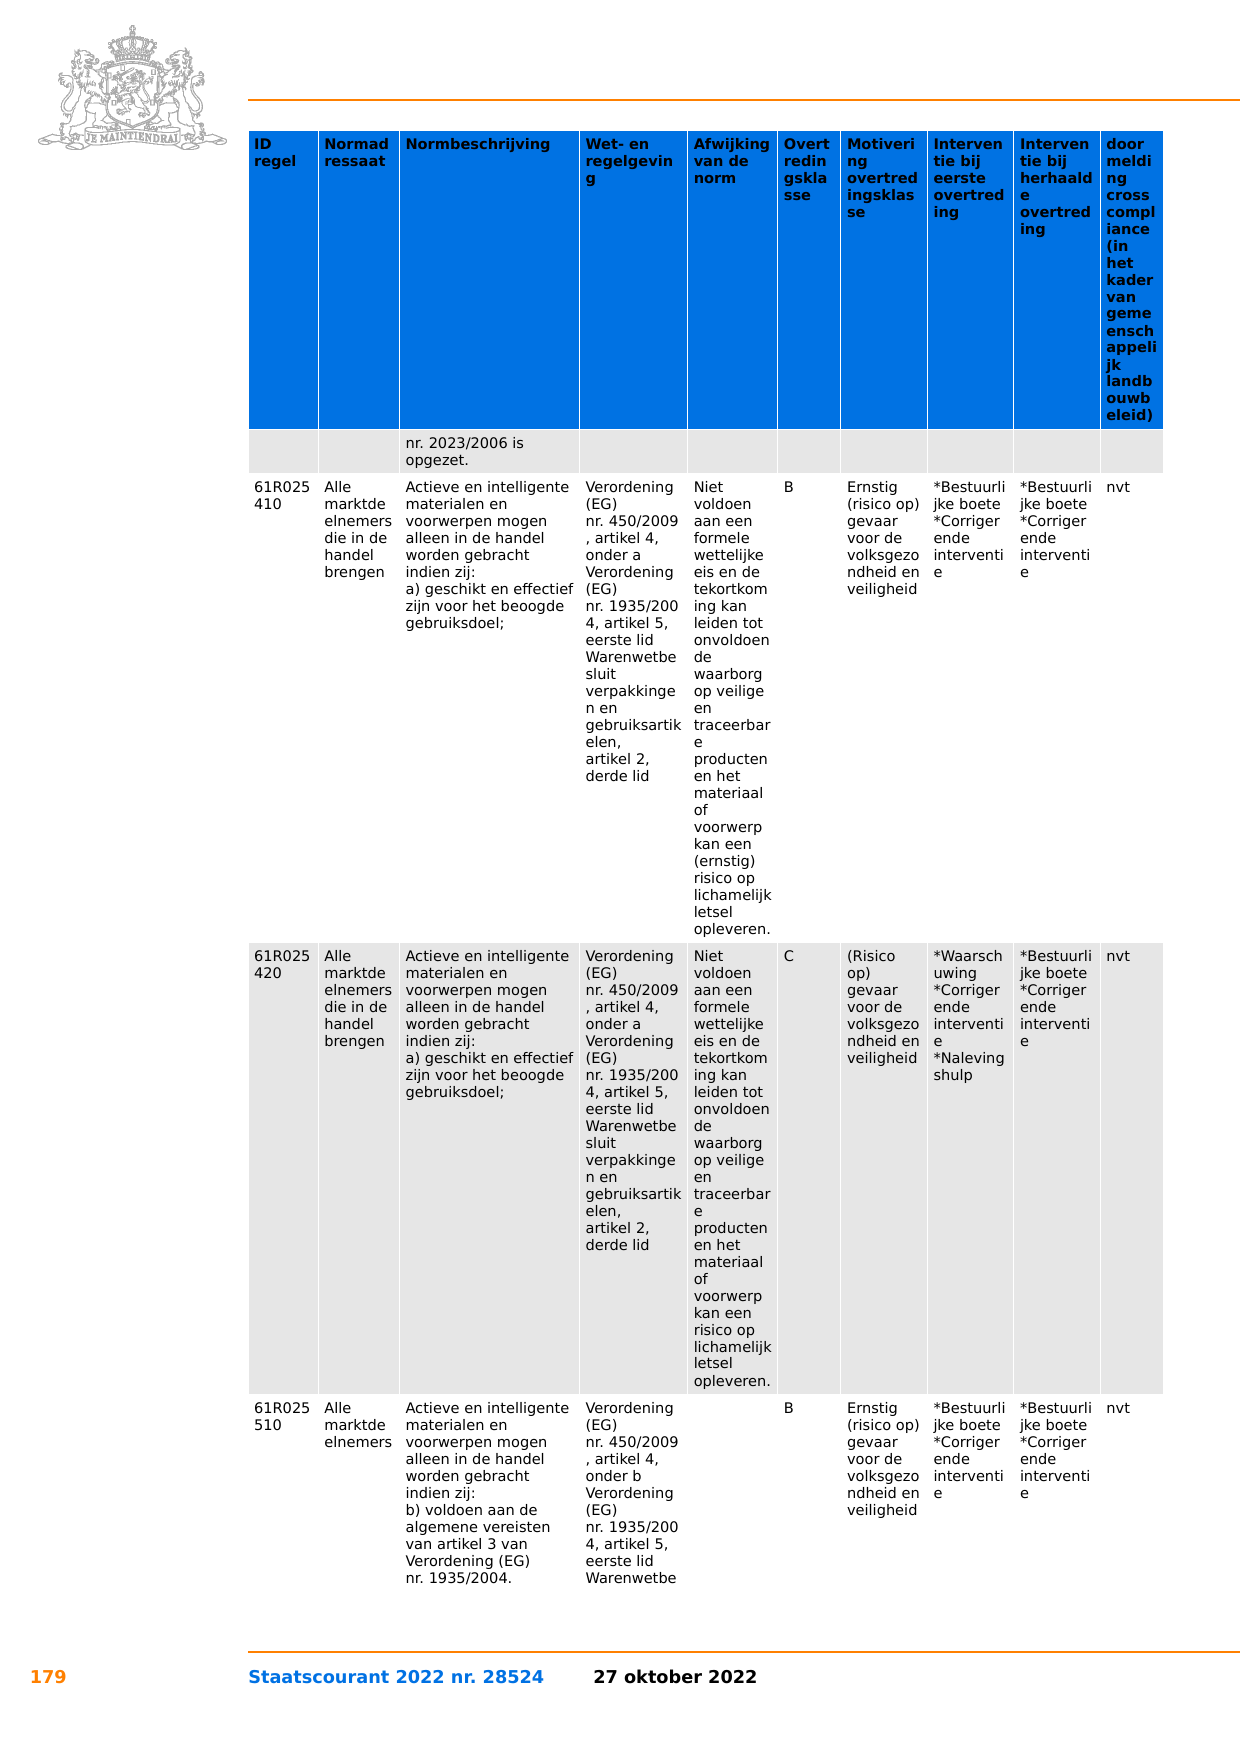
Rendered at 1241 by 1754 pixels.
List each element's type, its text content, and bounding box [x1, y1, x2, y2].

picture [38, 25, 227, 150]
table_cell [841, 430, 927, 473]
table_cell Actieve en intelligente materialen en voorwerpen mogen alleen in de handel worden gebracht indien zij: b) voldoen aan de algemene vereisten van artikel 3 van Verordening (EG) nr. 1935/2004. [400, 1395, 579, 1591]
table_header Interventie bij herhaalde overtreding [1014, 131, 1100, 429]
table_header Afwijking van de norm [688, 131, 777, 429]
table_cell nvt [1101, 943, 1163, 1394]
table_cell *Bestuurlijke boete *Corrigerende interventie [1014, 1395, 1100, 1591]
table_cell Alle marktdeelnemers [319, 1395, 399, 1591]
table_cell 61R025510 [249, 1395, 318, 1591]
table_header ID regel [249, 131, 318, 429]
table_header doormelding cross compliance (in het kader van gemeenschappelijk landbouwbeleid) [1101, 131, 1163, 429]
table_cell B [778, 1395, 840, 1591]
table_cell [688, 1395, 777, 1591]
table_cell nvt [1101, 474, 1163, 942]
table_cell nr. 2023/2006 is opgezet. [400, 430, 579, 473]
table_cell [319, 430, 399, 473]
table_header Overtredingsklasse [778, 131, 840, 429]
table_cell Verordening (EG) nr. 450/2009, artikel 4, onder b Verordening (EG) nr. 1935/2004, artikel 5, eerste lid Warenwetbe [580, 1395, 687, 1591]
table_header Motivering overtredingsklasse [841, 131, 927, 429]
table_header Normbeschrijving [400, 131, 579, 429]
table_header Interventie bij eerste overtreding [928, 131, 1013, 429]
table_cell *Waarschuwing *Corrigerende interventie *Nalevingshulp [928, 943, 1013, 1394]
table_cell Actieve en intelligente materialen en voorwerpen mogen alleen in de handel worden gebracht indien zij: a) geschikt en effectief zijn voor het beoogde gebruiksdoel; [400, 943, 579, 1394]
table_cell 61R025420 [249, 943, 318, 1394]
table_cell [1014, 430, 1100, 473]
table_cell *Bestuurlijke boete *Corrigerende interventie [928, 474, 1013, 942]
table_cell *Bestuurlijke boete *Corrigerende interventie [928, 1395, 1013, 1591]
table_cell *Bestuurlijke boete *Corrigerende interventie [1014, 943, 1100, 1394]
table_header Wet- en regelgeving [580, 131, 687, 429]
table_header Normadressaat [319, 131, 399, 429]
table_cell (Risico op) gevaar voor de volksgezondheid en veiligheid [841, 943, 927, 1394]
table_cell Verordening (EG) nr. 450/2009, artikel 4, onder a Verordening (EG) nr. 1935/2004, artikel 5, eerste lid Warenwetbesluit verpakkingen en gebruiksartikelen, artikel 2, derde lid [580, 474, 687, 942]
table_cell Niet voldoen aan een formele wettelijke eis en de tekortkoming kan leiden tot onvoldoende waarborg op veilige en traceerbare producten en het materiaal of voorwerp kan een (ernstig) risico op lichamelijk letsel opleveren. [688, 474, 777, 942]
table_cell [580, 430, 687, 473]
table_cell [1101, 430, 1163, 473]
table_cell Alle marktdeelnemers die in de handel brengen [319, 943, 399, 1394]
table_cell 61R025410 [249, 474, 318, 942]
table_cell B [778, 474, 840, 942]
table_cell [778, 430, 840, 473]
table_cell Verordening (EG) nr. 450/2009, artikel 4, onder a Verordening (EG) nr. 1935/2004, artikel 5, eerste lid Warenwetbesluit verpakkingen en gebruiksartikelen, artikel 2, derde lid [580, 943, 687, 1394]
table_cell Niet voldoen aan een formele wettelijke eis en de tekortkoming kan leiden tot onvoldoende waarborg op veilige en traceerbare producten en het materiaal of voorwerp kan een risico op lichamelijk letsel opleveren. [688, 943, 777, 1394]
table_cell [688, 430, 777, 473]
table_cell Ernstig (risico op) gevaar voor de volksgezondheid en veiligheid [841, 1395, 927, 1591]
table_cell Ernstig (risico op) gevaar voor de volksgezondheid en veiligheid [841, 474, 927, 942]
table_cell Actieve en intelligente materialen en voorwerpen mogen alleen in de handel worden gebracht indien zij: a) geschikt en effectief zijn voor het beoogde gebruiksdoel; [400, 474, 579, 942]
table_cell nvt [1101, 1395, 1163, 1591]
table_cell [249, 430, 318, 473]
table_cell C [778, 943, 840, 1394]
table_cell [928, 430, 1013, 473]
table_cell Alle marktdeelnemers die in de handel brengen [319, 474, 399, 942]
table_cell *Bestuurlijke boete *Corrigerende interventie [1014, 474, 1100, 942]
